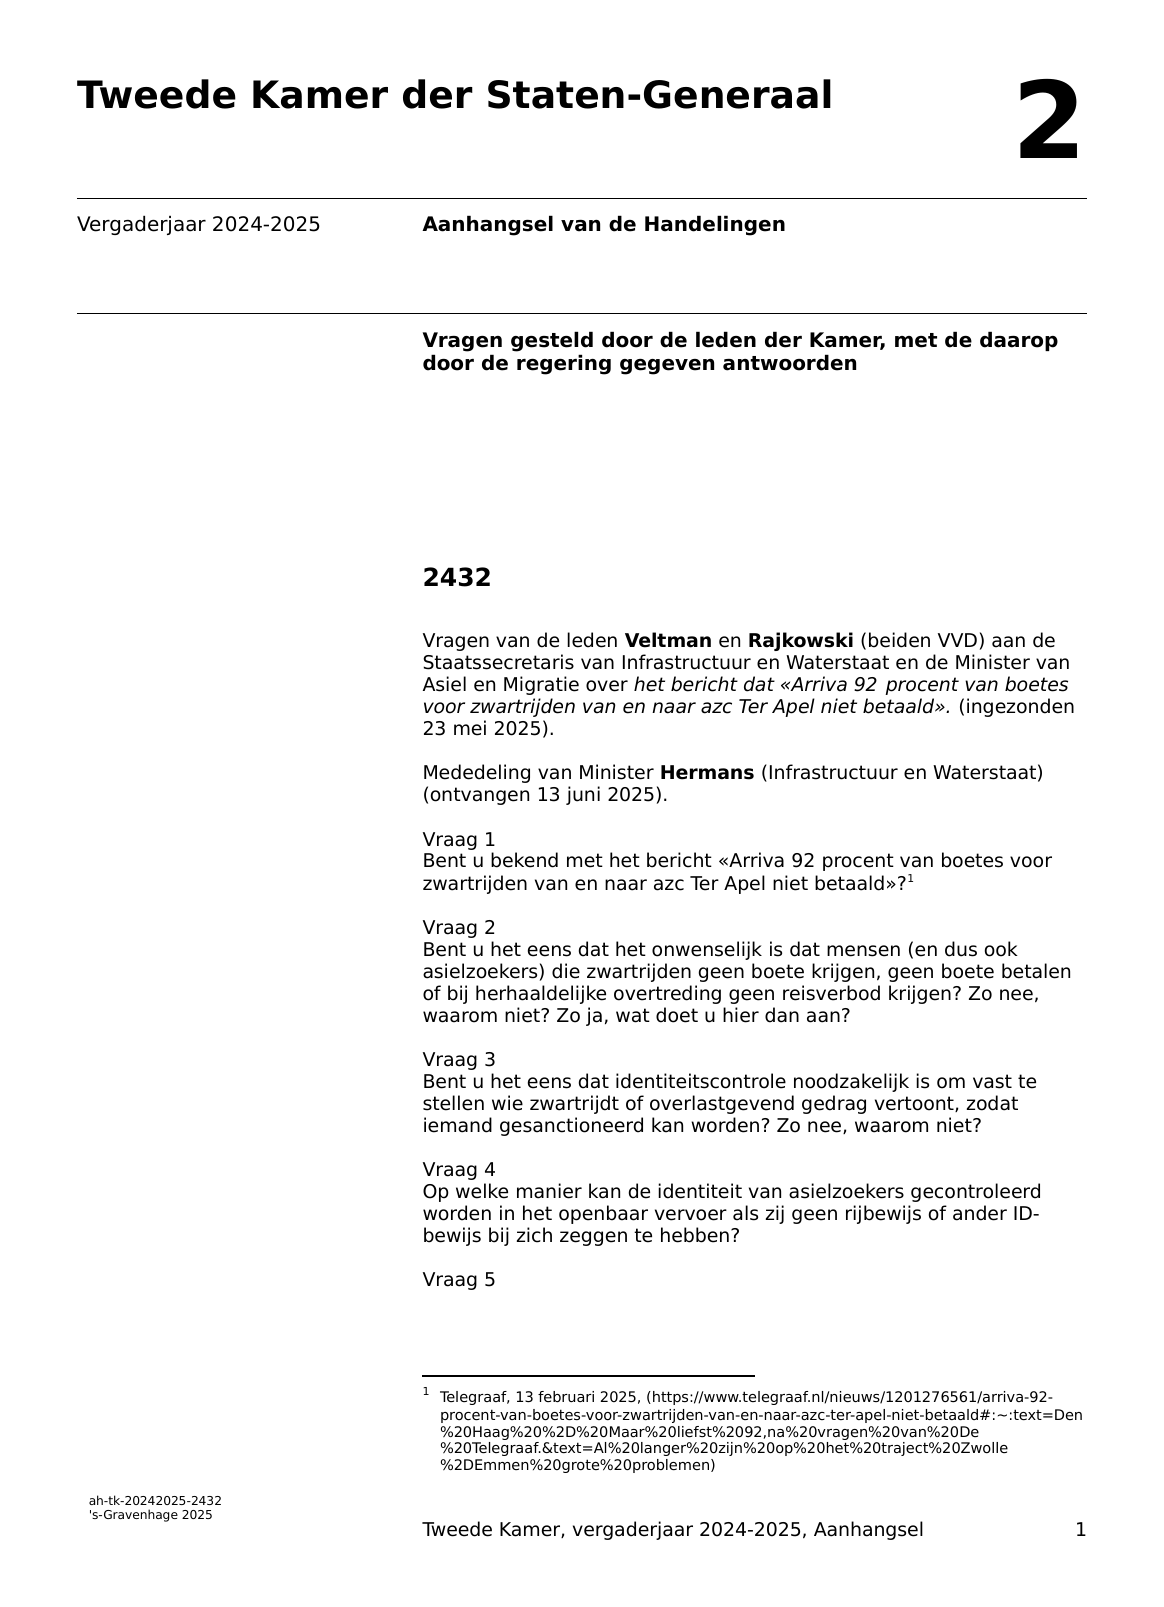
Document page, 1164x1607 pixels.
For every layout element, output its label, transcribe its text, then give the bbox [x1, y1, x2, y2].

text Telegraaf, 13 februari 2025, (https://www.telegraaf.nl/nieuws/1201276561/arriva-92-procent-van-boetes-voor-zwartrijden-van-en-naar-azc-ter-apel-niet-betaald#:~:text=Den%20Haag%20%2D%20Maar%20liefst%2092,na%20vragen%20van%20De%20Telegraaf.&text=Al%20langer%20zijn%20op%20het%20traject%20Zwolle%2DEmmen%20grote%20problemen) [422, 1385, 1087, 1474]
text Vragen van de leden Veltman en Rajkowski (beiden VVD) aan de Staatssecretaris van Infrastructuur en Waterstaat en de Minister van Asiel en Migratie over het bericht dat «Arriva 92 procent van boetes voor zwartrijden van en naar azc Ter Apel niet betaald». (ingezonden 23 mei 2025). [422, 630, 1087, 740]
text Bent u het eens dat identiteitscontrole noodzakelijk is om vast te stellen wie zwartrijdt of overlastgevend gedrag vertoont, zodat iemand gesanctioneerd kan worden? Zo nee, waarom niet? [422, 1071, 1087, 1137]
table_header 2 [886, 59, 1087, 198]
table_cell [77, 314, 422, 375]
text Vraag 2 [422, 917, 1087, 938]
text 2432 [422, 563, 1087, 592]
text Vraag 1 [422, 828, 1087, 850]
text Mededeling van Minister Hermans (Infrastructuur en Waterstaat) (ontvangen 13 juni 2025). [422, 762, 1087, 806]
text Vraag 5 [422, 1269, 1087, 1291]
table_cell Vragen gesteld door de leden der Kamer, met de daarop door de regering gegeven antwoorden [422, 314, 1087, 375]
table_cell Aanhangsel van de Handelingen [422, 199, 1087, 313]
table_header Tweede Kamer der Staten-Generaal [77, 59, 886, 198]
text ah-tk-20242025-2432 [88, 1494, 323, 1508]
text 's-Gravenhage 2025 [88, 1508, 323, 1522]
text Vraag 4 [422, 1159, 1087, 1181]
text Vraag 3 [422, 1049, 1087, 1071]
text Bent u bekend met het bericht «Arriva 92 procent van boetes voor zwartrijden van en naar azc Ter Apel niet betaald»? [422, 850, 1087, 894]
table_cell Vergaderjaar 2024-2025 [77, 199, 422, 313]
text Bent u het eens dat het onwenselijk is dat mensen (en dus ook asielzoekers) die zwartrijden geen boete krijgen, geen boete betalen of bij herhaaldelijke overtreding geen reisverbod krijgen? Zo nee, waarom niet? Zo ja, wat doet u hier dan aan? [422, 938, 1087, 1026]
text Op welke manier kan de identiteit van asielzoekers gecontroleerd worden in het openbaar vervoer als zij geen rijbewijs of ander ID-bewijs bij zich zeggen te hebben? [422, 1181, 1087, 1247]
